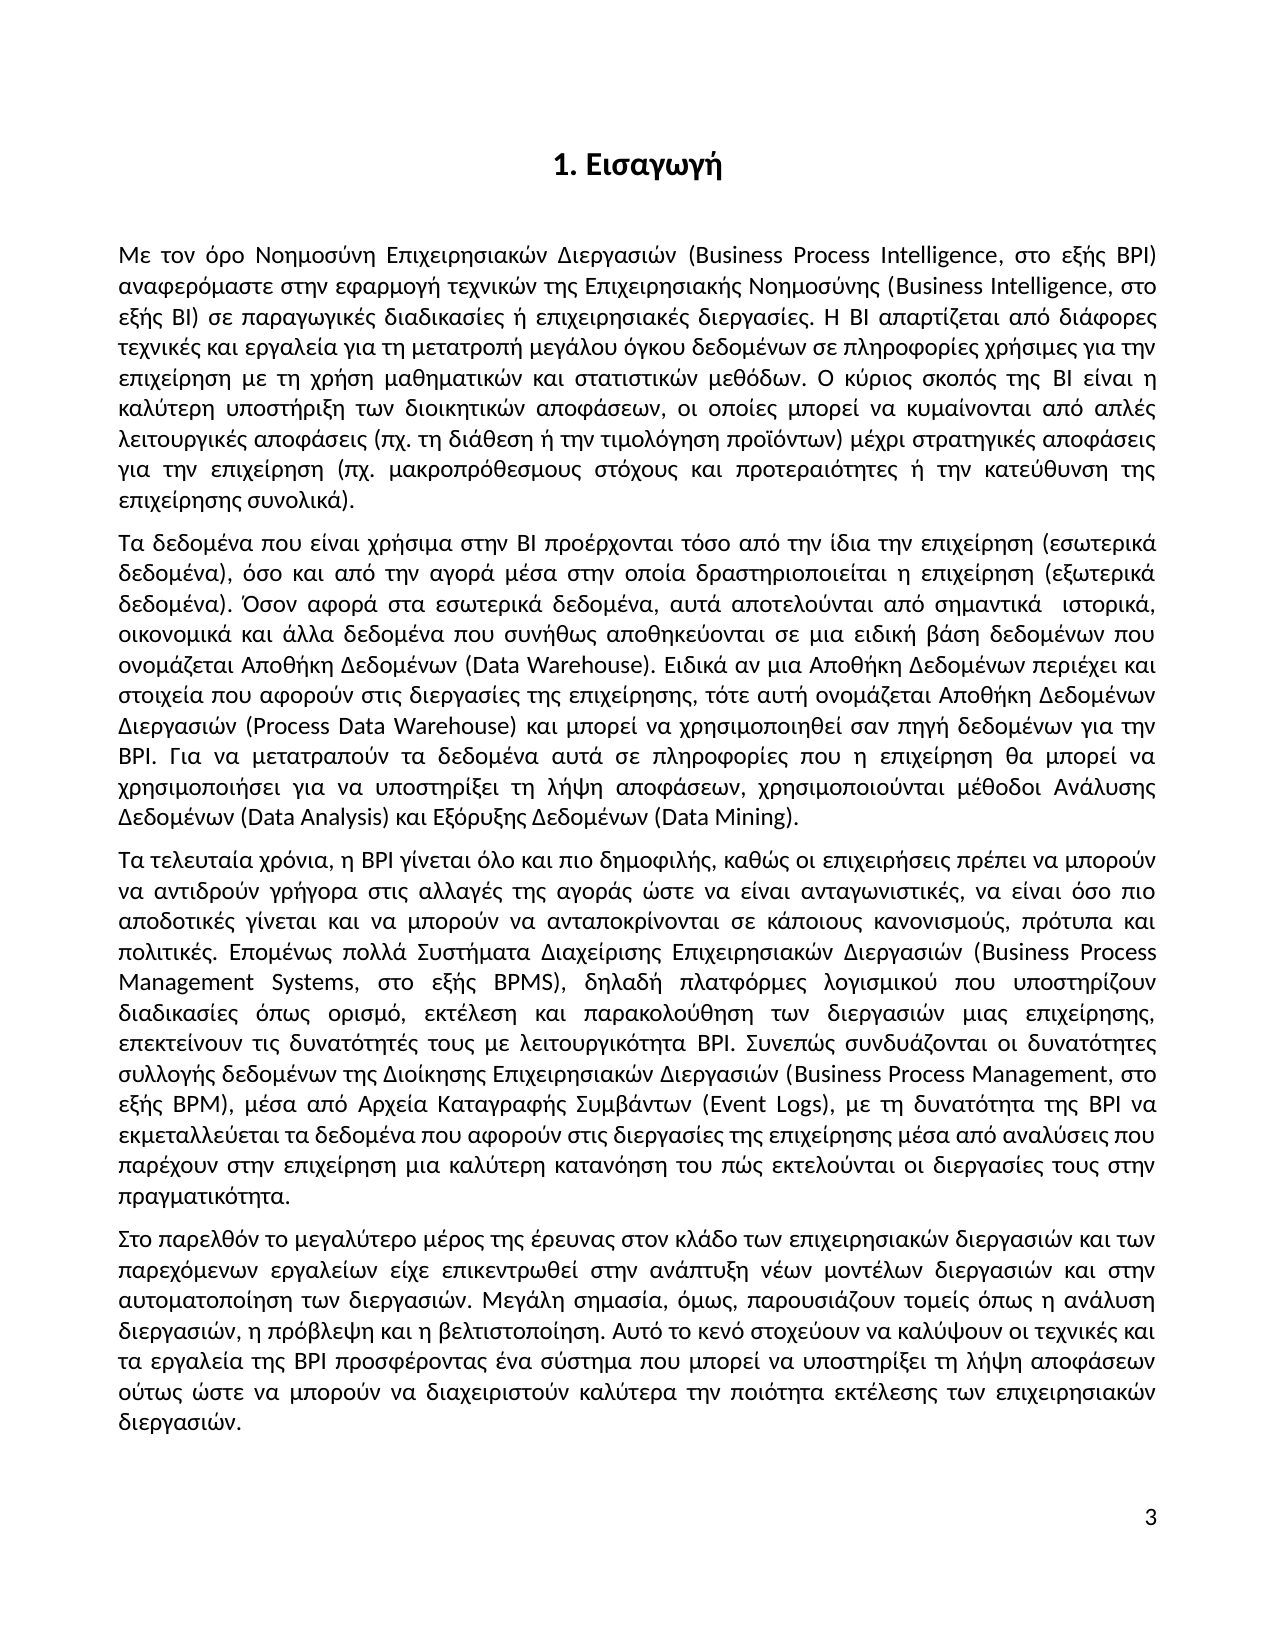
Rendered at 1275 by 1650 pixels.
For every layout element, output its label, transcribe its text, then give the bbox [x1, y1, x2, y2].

text Με τον όρο Νοημοσύνη Επιχειρησιακών Διεργασιών (Business Process Intelligence, στο εξής BPI) αναφερόμαστε στην εφαρμογή τεχνικών της Επιχειρησιακής Νοημοσύνης (Business Intelligence, στο εξής BI) σε παραγωγικές διαδικασίες ή επιχειρησιακές διεργασίες. Η BI απαρτίζεται από διάφορες τεχνικές και εργαλεία για τη μετατροπή μεγάλου όγκου δεδομένων σε πληροφορίες χρήσιμες για την επιχείρηση με τη χρήση μαθηματικών και στατιστικών μεθόδων. Ο κύριος σκοπός της BI είναι η καλύτερη υποστήριξη των διοικητικών αποφάσεων, οι οποίες μπορεί να κυμαίνονται από απλές λειτουργικές αποφάσεις (πχ. τη διάθεση ή την τιμολόγηση προϊόντων) μέχρι στρατηγικές αποφάσεις για την επιχείρηση (πχ. μακροπρόθεσμους στόχους και προτεραιότητες ή την κατεύθυνση της επιχείρησης συνολικά). [118, 239, 1157, 514]
text Στο παρελθόν το μεγαλύτερο μέρος της έρευνας στον κλάδο των επιχειρησιακών διεργασιών και των παρεχόμενων εργαλείων είχε επικεντρωθεί στην ανάπτυξη νέων μοντέλων διεργασιών και στην αυτοματοποίηση των διεργασιών. Μεγάλη σημασία, όμως, παρουσιάζουν τομείς όπως η ανάλυση διεργασιών, η πρόβλεψη και η βελτιστοποίηση. Αυτό το κενό στοχεύουν να καλύψουν οι τεχνικές και τα εργαλεία της BPI προσφέροντας ένα σύστημα που μπορεί να υποστηρίξει τη λήψη αποφάσεων ούτως ώστε να μπορούν να διαχειριστούν καλύτερα την ποιότητα εκτέλεσης των επιχειρησιακών διεργασιών. [118, 1223, 1157, 1437]
subtitle 1. Εισαγωγή [118, 143, 1157, 184]
text Τα τελευταία χρόνια, η BPI γίνεται όλο και πιο δημοφιλής, καθώς οι επιχειρήσεις πρέπει να μπορούν να αντιδρούν γρήγορα στις αλλαγές της αγοράς ώστε να είναι ανταγωνιστικές, να είναι όσο πιο αποδοτικές γίνεται και να μπορούν να ανταποκρίνονται σε κάποιους κανονισμούς, πρότυπα και πολιτικές. Επομένως πολλά Συστήματα Διαχείρισης Επιχειρησιακών Διεργασιών (Business Process Management Systems, στο εξής BPMS), δηλαδή πλατφόρμες λογισμικού που υποστηρίζουν διαδικασίες όπως ορισμό, εκτέλεση και παρακολούθηση των διεργασιών μιας επιχείρησης, επεκτείνουν τις δυνατότητές τους με λειτουργικότητα BPI. Συνεπώς συνδυάζονται οι δυνατότητες συλλογής δεδομένων της Διοίκησης Επιχειρησιακών Διεργασιών (Business Process Management, στο εξής BPM), μέσα από Αρχεία Καταγραφής Συμβάντων (Event Logs), με τη δυνατότητα της BPI να εκμεταλλεύεται τα δεδομένα που αφορούν στις διεργασίες της επιχείρησης μέσα από αναλύσεις που παρέχουν στην επιχείρηση μια καλύτερη κατανόηση του πώς εκτελούνται οι διεργασίες τους στην πραγματικότητα. [118, 844, 1157, 1211]
text Τα δεδομένα που είναι χρήσιμα στην BI προέρχονται τόσο από την ίδια την επιχείρηση (εσωτερικά δεδομένα), όσο και από την αγορά μέσα στην οποία δραστηριοποιείται η επιχείρηση (εξωτερικά δεδομένα). Όσον αφορά στα εσωτερικά δεδομένα, αυτά αποτελούνται από σημαντικά ιστορικά, οικονομικά και άλλα δεδομένα που συνήθως αποθηκεύονται σε μια ειδική βάση δεδομένων που ονομάζεται Αποθήκη Δεδομένων (Data Warehouse). Ειδικά αν μια Αποθήκη Δεδομένων περιέχει και στοιχεία που αφορούν στις διεργασίες της επιχείρησης, τότε αυτή ονομάζεται Αποθήκη Δεδομένων Διεργασιών (Process Data Warehouse) και μπορεί να χρησιμοποιηθεί σαν πηγή δεδομένων για την BPI. Για να μετατραπούν τα δεδομένα αυτά σε πληροφορίες που η επιχείρηση θα μπορεί να χρησιμοποιήσει για να υποστηρίξει τη λήψη αποφάσεων, χρησιμοποιούνται μέθοδοι Ανάλυσης Δεδομένων (Data Analysis) και Εξόρυξης Δεδομένων (Data Mining). [118, 527, 1157, 832]
